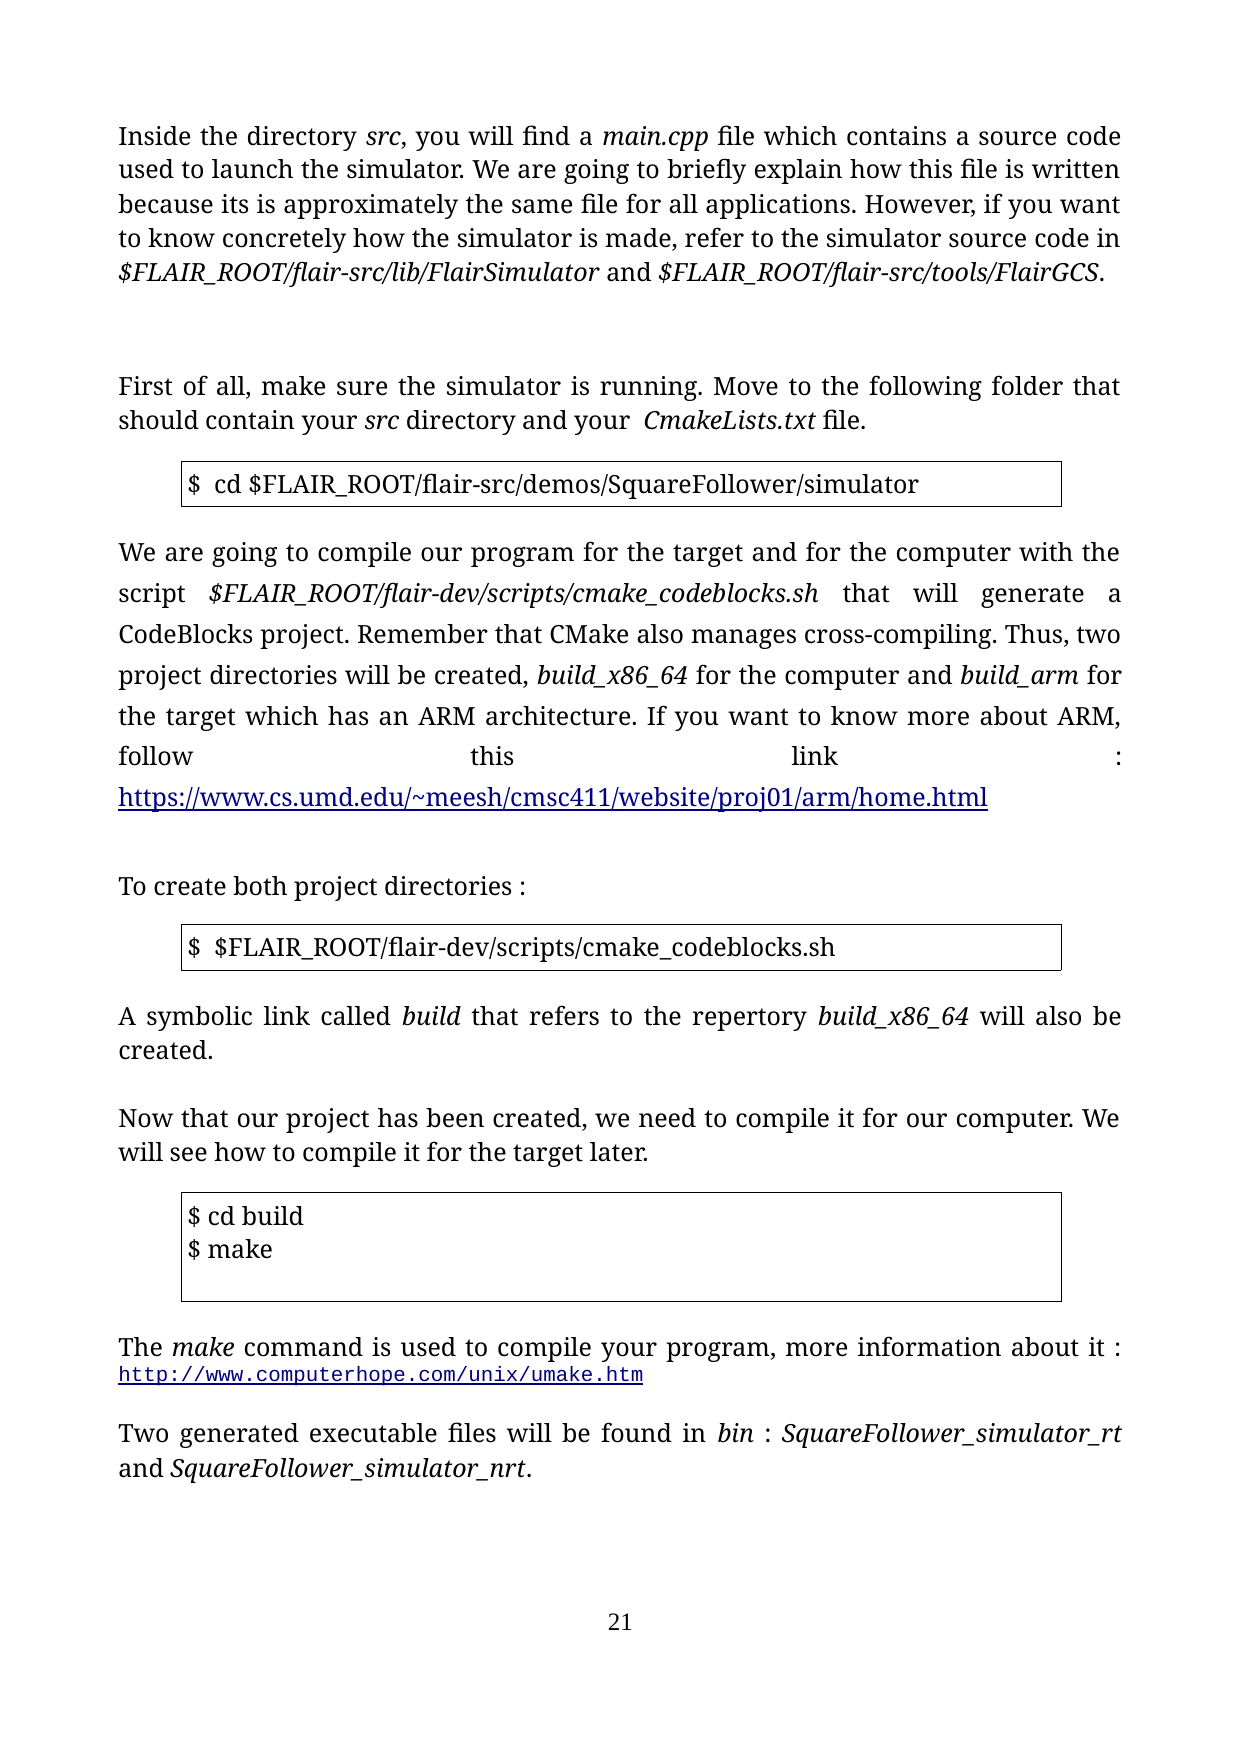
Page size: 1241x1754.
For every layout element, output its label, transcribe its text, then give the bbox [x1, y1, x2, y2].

text First of all, make sure the simulator is running. Move to the following folder that should contain your src directory and your CmakeLists.txt file. [118, 369, 1122, 437]
table_header $ $FLAIR_ROOT/flair-dev/scripts/cmake_codeblocks.sh [182, 925, 1061, 970]
text A symbolic link called build that refers to the repertory build_x86_64 will also be created. [118, 998, 1122, 1066]
text We are going to compile our program for the target and for the computer with the script $FLAIR_ROOT/flair-dev/scripts/cmake_codeblocks.sh that will generate a CodeBlocks project. Remember that CMake also manages cross-compiling. Thus, two project directories will be created, build_x86_64 for the computer and build_arm for the target which has an ARM architecture. If you want to know more about ARM, follow this link : https://www.cs.umd.edu/~meesh/cmsc411/website/proj01/arm/home.html [118, 535, 1122, 848]
text The make command is used to compile your program, more information about it : http://www.computerhope.com/unix/umake.htm [118, 1330, 1122, 1388]
text To create both project directories : [118, 869, 1122, 903]
text Inside the directory src, you will find a main.cpp file which contains a source code used to launch the simulator. We are going to briefly explain how this file is written because its is approximately the same file for all applications. However, if you want to know concretely how the simulator is made, refer to the simulator source code in $FLAIR_ROOT/flair-src/lib/FlairSimulator and $FLAIR_ROOT/flair-src/tools/FlairGCS. [118, 118, 1122, 288]
text Two generated executable files will be found in bin : SquareFollower_simulator_rt and SquareFollower_simulator_nrt. [118, 1416, 1122, 1484]
table_header $ cd $FLAIR_ROOT/flair-src/demos/SquareFollower/simulator [182, 462, 1061, 506]
table_header $ cd build $ make [182, 1193, 1061, 1301]
text Now that our project has been created, we need to compile it for our computer. We will see how to compile it for the target later. [118, 1066, 1122, 1169]
